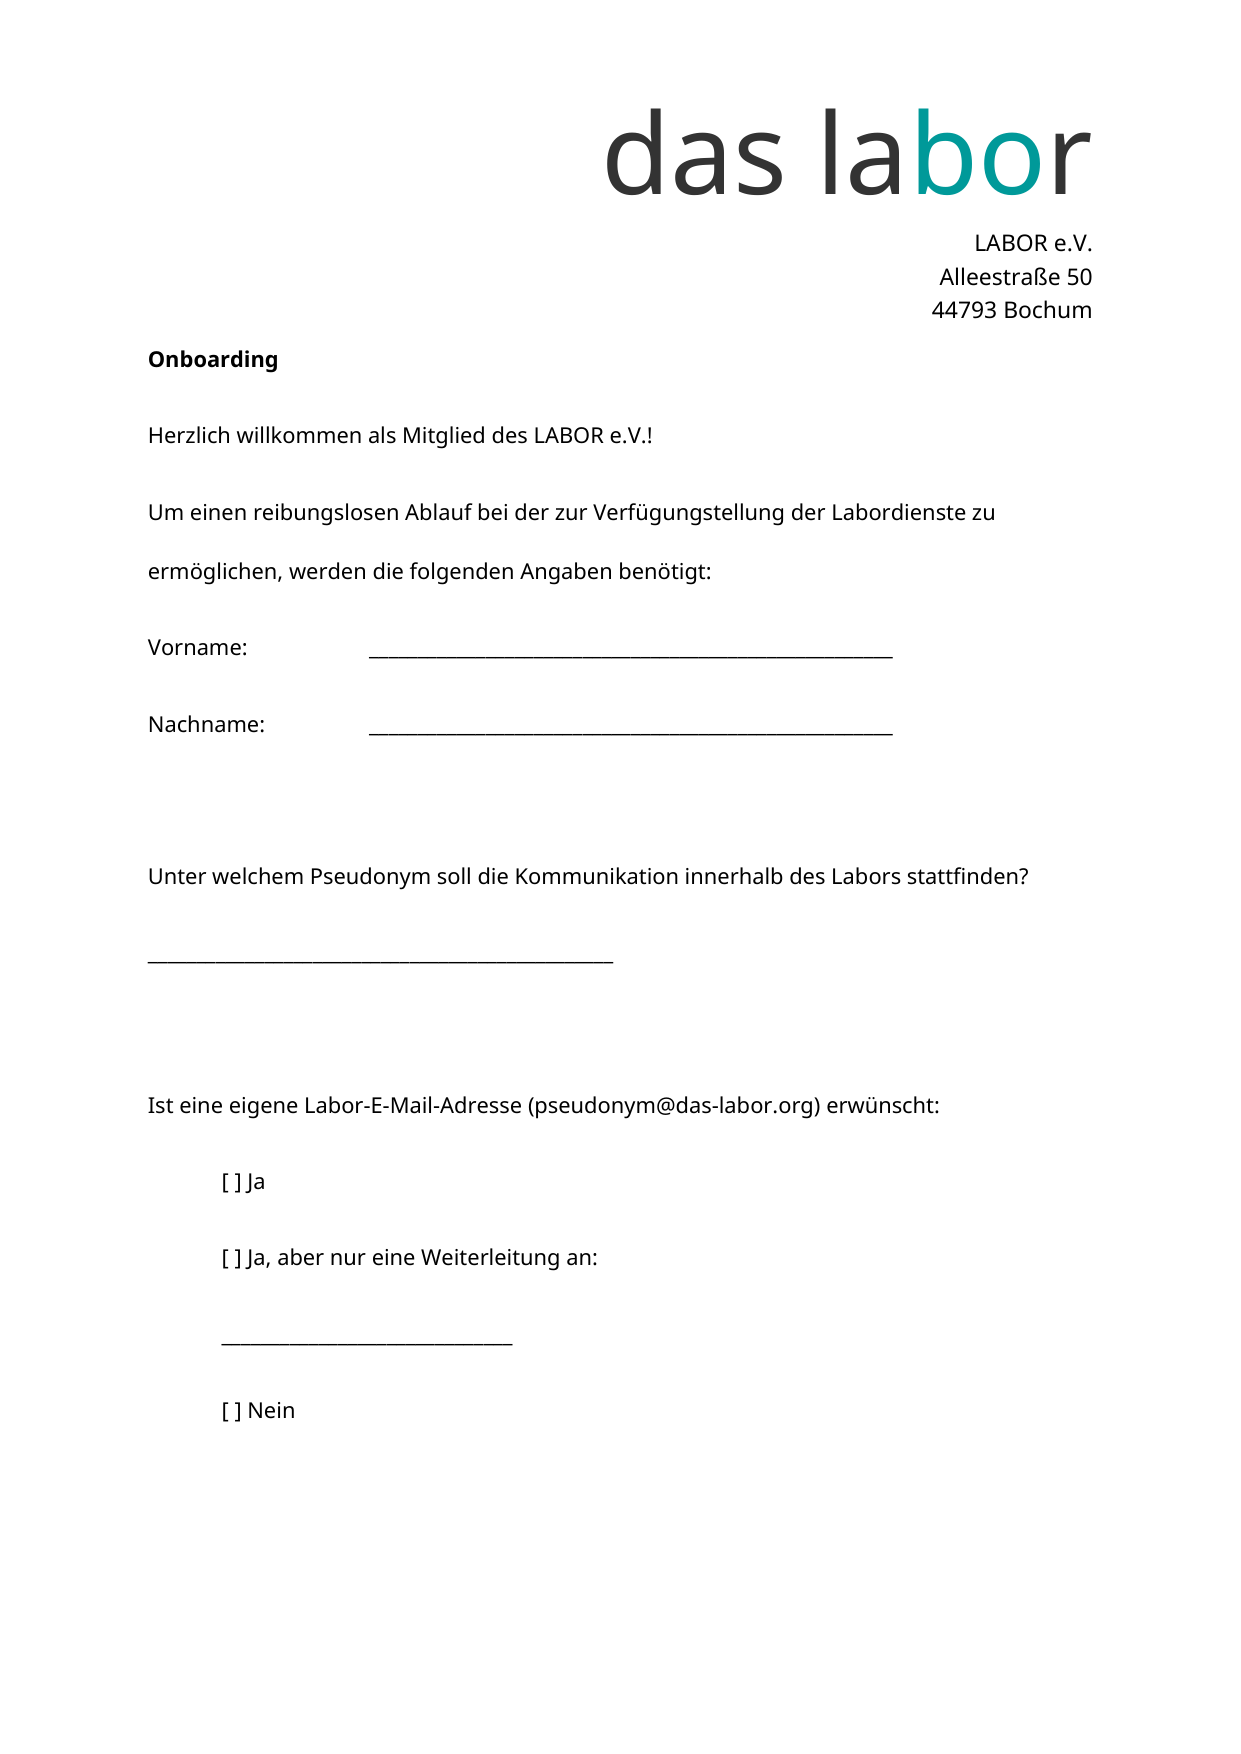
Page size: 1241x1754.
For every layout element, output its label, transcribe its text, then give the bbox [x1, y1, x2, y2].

text Herzlich willkommen als Mitglied des LABOR e.V.! [148, 420, 1093, 450]
text [ ] Ja, aber nur eine Weiterleitung an: [148, 1242, 1093, 1272]
text Onboarding [148, 344, 1093, 374]
text ________________________________________________ [148, 937, 1093, 967]
text LABOR e.V. Alleestraße 50 44793 Bochum [148, 227, 1093, 325]
text Vorname: ______________________________________________________ [148, 632, 1093, 662]
text Ist eine eigene Labor-E-Mail-Adresse (pseudonym@das-labor.org) erwünscht: [148, 1090, 1093, 1119]
text [ ] Nein [148, 1395, 1093, 1424]
text [ ] Ja [148, 1166, 1093, 1196]
text Unter welchem Pseudonym soll die Kommunikation innerhalb des Labors stattfinden? [148, 861, 1093, 891]
text ______________________________ [148, 1318, 1093, 1348]
text Um einen reibungslosen Ablauf bei der zur Verfügungstellung der Labordienste zu ermöglichen, werden die folgenden Angaben benötigt: [148, 496, 1093, 586]
text Nachname: ______________________________________________________ [148, 708, 1093, 738]
